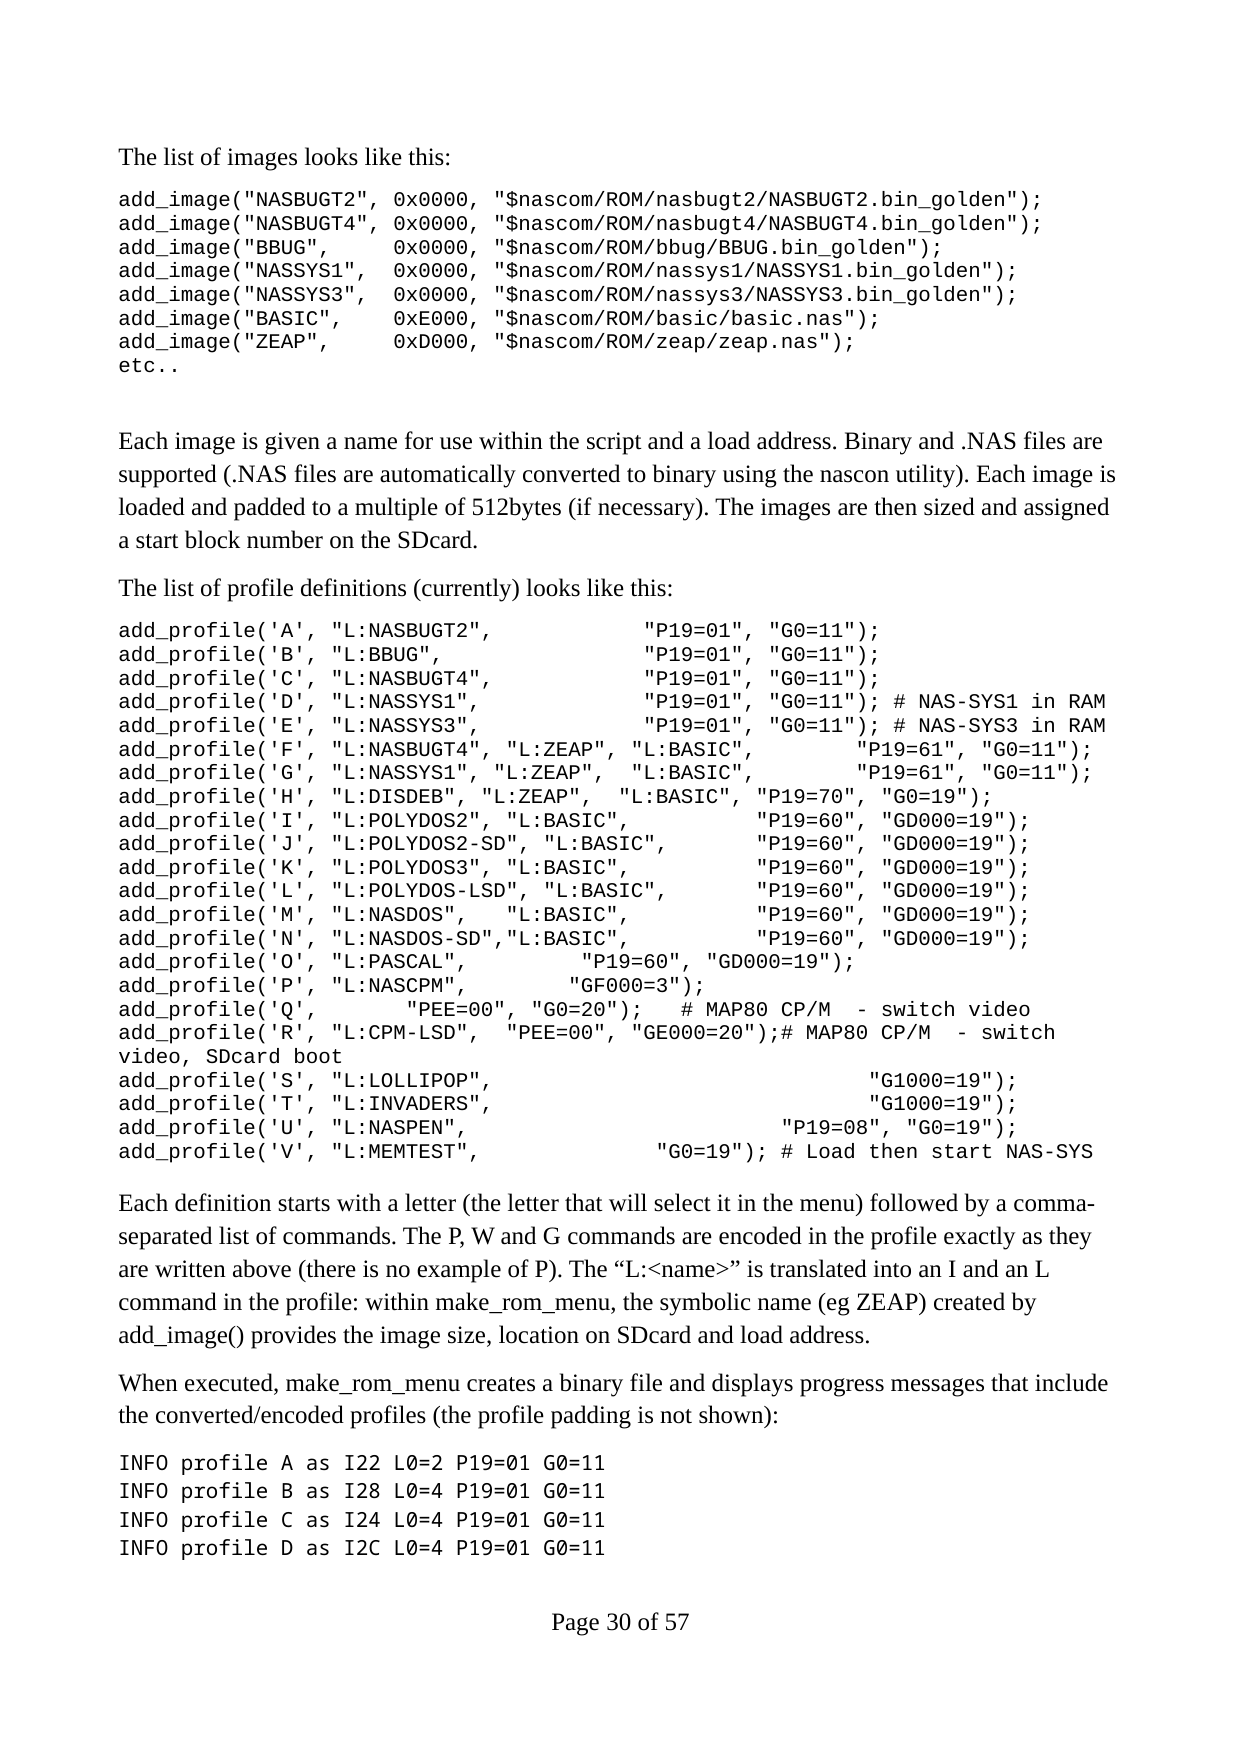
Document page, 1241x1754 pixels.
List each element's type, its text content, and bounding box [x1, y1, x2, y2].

text Each definition starts with a letter (the letter that will select it in the menu) followed by a comma-separated list of commands. The P, W and G commands are encoded in the profile exactly as they are written above (there is no example of P). The “L:<name>” is translated into an I and an L command in the profile: within make_rom_menu, the symbolic name (eg ZEAP) created by add_image() provides the image size, location on SDcard and load address. [118, 1188, 1122, 1349]
text add_profile('E', "L:NASSYS3", "P19=01", "G0=11"); # NAS-SYS3 in RAM [118, 715, 1122, 739]
text When executed, make_rom_menu creates a binary file and displays progress messages that include the converted/encoded profiles (the profile padding is not shown): [118, 1368, 1122, 1429]
text add_profile('H', "L:DISDEB", "L:ZEAP", "L:BASIC", "P19=70", "G0=19"); [118, 786, 1122, 809]
text add_profile('L', "L:POLYDOS-LSD", "L:BASIC", "P19=60", "GD000=19"); [118, 881, 1122, 904]
text add_image("ZEAP", 0xD000, "$nascom/ROM/zeap/zeap.nas"); [118, 331, 1122, 355]
text INFO profile A as I22 L0=2 P19=01 G0=11 INFO profile B as I28 L0=4 P19=01 G0=11 INFO profile C as I24 L0=4 P19=01 G0=11 INFO profile D as I2C L0=4 P19=01 G0=11 [118, 1448, 1122, 1562]
text add_image("NASSYS1", 0x0000, "$nascom/ROM/nassys1/NASSYS1.bin_golden"); [118, 260, 1122, 284]
text add_profile('Q', "PEE=00", "G0=20"); # MAP80 CP/M - switch video [118, 999, 1122, 1022]
text add_profile('J', "L:POLYDOS2-SD", "L:BASIC", "P19=60", "GD000=19"); [118, 833, 1122, 857]
text add_profile('A', "L:NASBUGT2", "P19=01", "G0=11"); [118, 620, 1122, 644]
text add_image("NASSYS3", 0x0000, "$nascom/ROM/nassys3/NASSYS3.bin_golden"); [118, 284, 1122, 308]
text The list of images looks like this: [118, 142, 1122, 171]
text add_profile('O', "L:PASCAL", "P19=60", "GD000=19"); [118, 951, 1122, 975]
text add_profile('M', "L:NASDOS", "L:BASIC", "P19=60", "GD000=19"); [118, 904, 1122, 928]
text add_profile('C', "L:NASBUGT4", "P19=01", "G0=11"); [118, 668, 1122, 691]
text add_profile('U', "L:NASPEN", "P19=08", "G0=19"); [118, 1117, 1122, 1141]
text add_image("NASBUGT2", 0x0000, "$nascom/ROM/nasbugt2/NASBUGT2.bin_golden"); [118, 189, 1122, 213]
text add_image("NASBUGT4", 0x0000, "$nascom/ROM/nasbugt4/NASBUGT4.bin_golden"); [118, 213, 1122, 237]
text add_profile('S', "L:LOLLIPOP", "G1000=19"); [118, 1070, 1122, 1093]
text add_profile('T', "L:INVADERS", "G1000=19"); [118, 1093, 1122, 1117]
text add_profile('N', "L:NASDOS-SD","L:BASIC", "P19=60", "GD000=19"); [118, 928, 1122, 951]
text The list of profile definitions (currently) looks like this: [118, 573, 1122, 602]
text add_profile('I', "L:POLYDOS2", "L:BASIC", "P19=60", "GD000=19"); [118, 809, 1122, 833]
text add_profile('F', "L:NASBUGT4", "L:ZEAP", "L:BASIC", "P19=61", "G0=11"); [118, 739, 1122, 762]
text add_profile('B', "L:BBUG", "P19=01", "G0=11"); [118, 644, 1122, 668]
text add_image("BBUG", 0x0000, "$nascom/ROM/bbug/BBUG.bin_golden"); [118, 237, 1122, 260]
text add_profile('P', "L:NASCPM", "GF000=3"); [118, 975, 1122, 999]
text Each image is given a name for use within the script and a load address. Binary and .NAS files are supported (.NAS files are automatically converted to binary using the nascon utility). Each image is loaded and padded to a multiple of 512bytes (if necessary). The images are then sized and assigned a start block number on the SDcard. [118, 426, 1122, 554]
text add_profile('G', "L:NASSYS1", "L:ZEAP", "L:BASIC", "P19=61", "G0=11"); [118, 762, 1122, 786]
text etc.. [118, 355, 1122, 378]
text add_image("BASIC", 0xE000, "$nascom/ROM/basic/basic.nas"); [118, 308, 1122, 331]
text add_profile('R', "L:CPM-LSD", "PEE=00", "GE000=20");# MAP80 CP/M - switch video, SDcard boot [118, 1022, 1122, 1070]
text add_profile('V', "L:MEMTEST", "G0=19"); # Load then start NAS-SYS [118, 1141, 1122, 1164]
text add_profile('D', "L:NASSYS1", "P19=01", "G0=11"); # NAS-SYS1 in RAM [118, 691, 1122, 715]
text add_profile('K', "L:POLYDOS3", "L:BASIC", "P19=60", "GD000=19"); [118, 857, 1122, 881]
